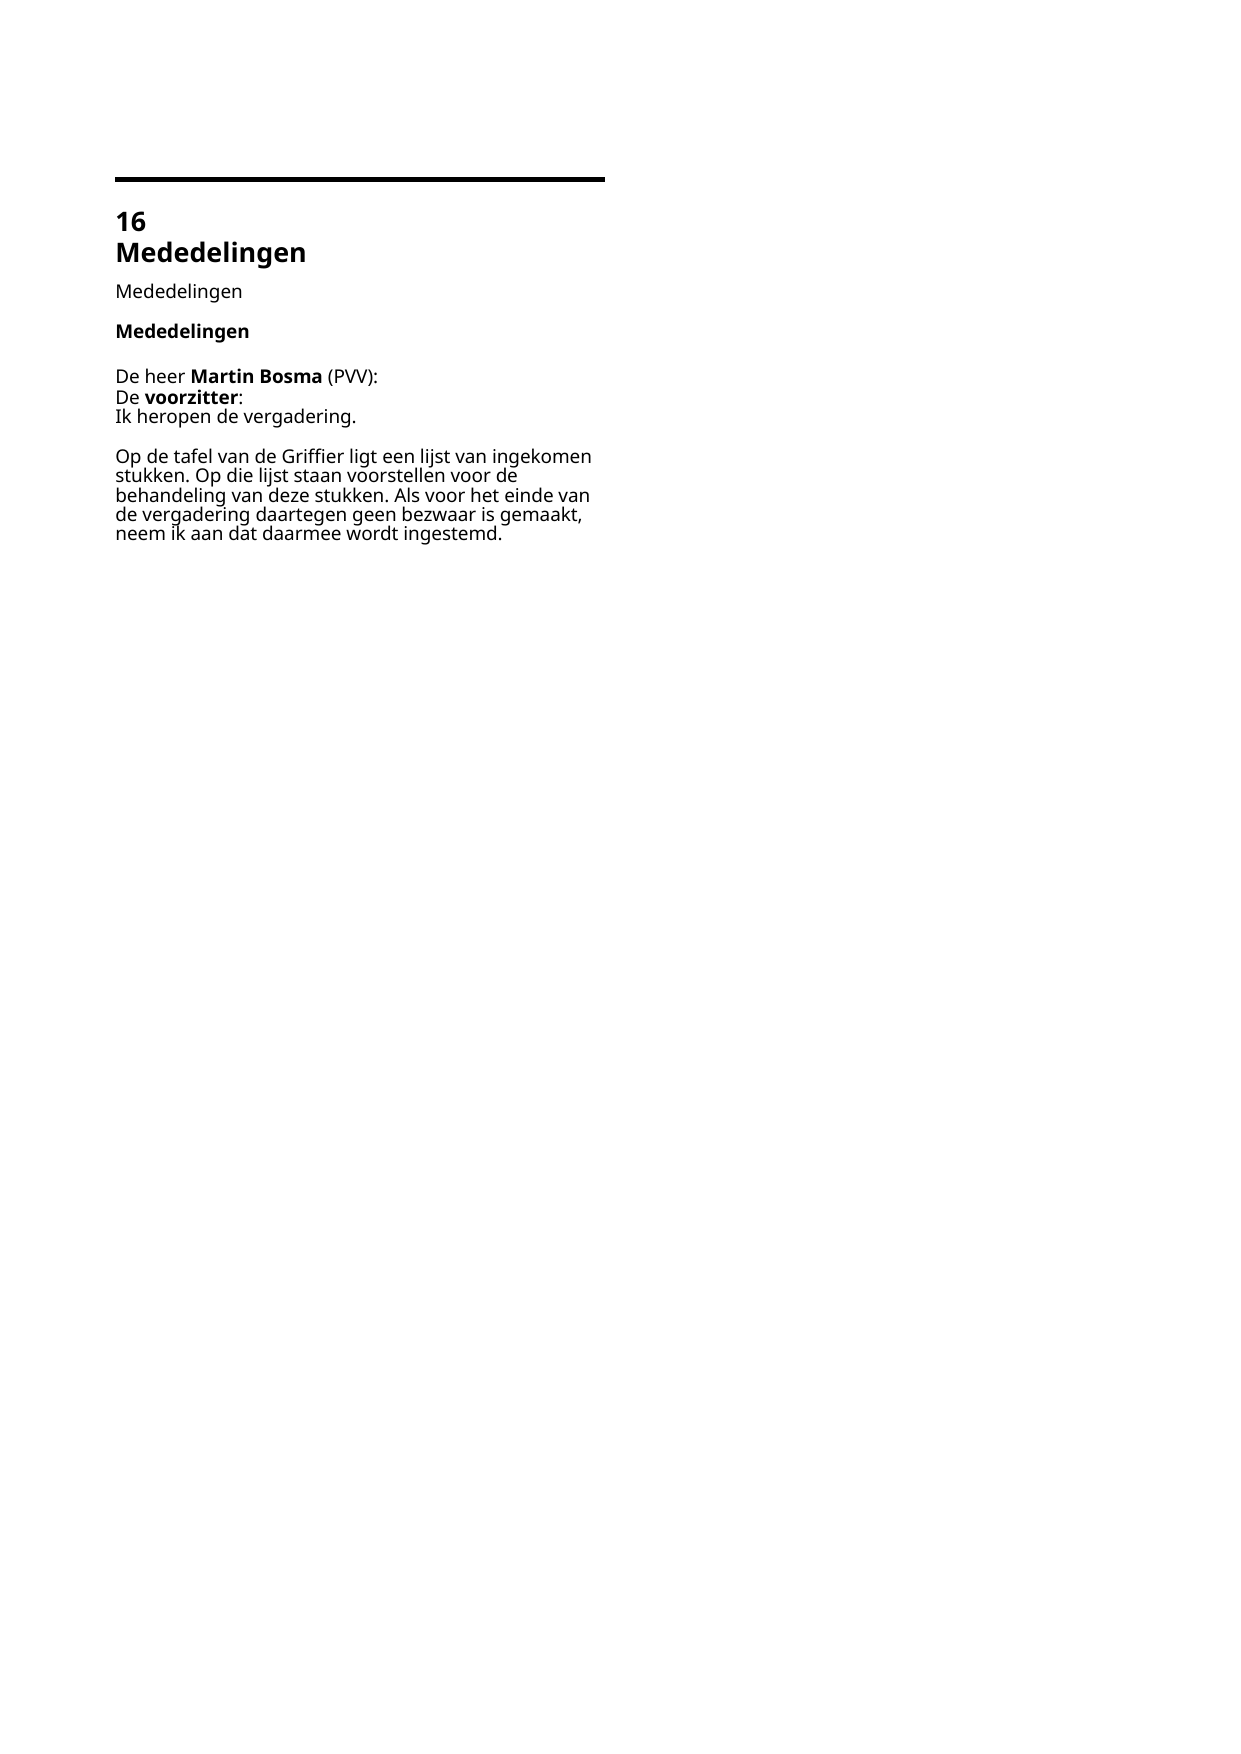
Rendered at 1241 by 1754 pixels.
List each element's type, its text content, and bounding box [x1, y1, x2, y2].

text Mededelingen [115, 323, 605, 342]
text 16 [115, 203, 605, 239]
text De voorzitter: [115, 389, 605, 408]
text De heer Martin Bosma (PVV): [115, 363, 605, 389]
text Ik heropen de vergadering. [115, 408, 605, 427]
text Op de tafel van de Griffier ligt een lijst van ingekomen stukken. Op die lijst staan voorstellen voor de behandeling van deze stukken. Als voor het einde van de vergadering daartegen geen bezwaar is gemaakt, neem ik aan dat daarmee wordt ingestemd. [115, 448, 605, 544]
text Mededelingen [115, 239, 605, 283]
text Mededelingen [115, 283, 605, 302]
